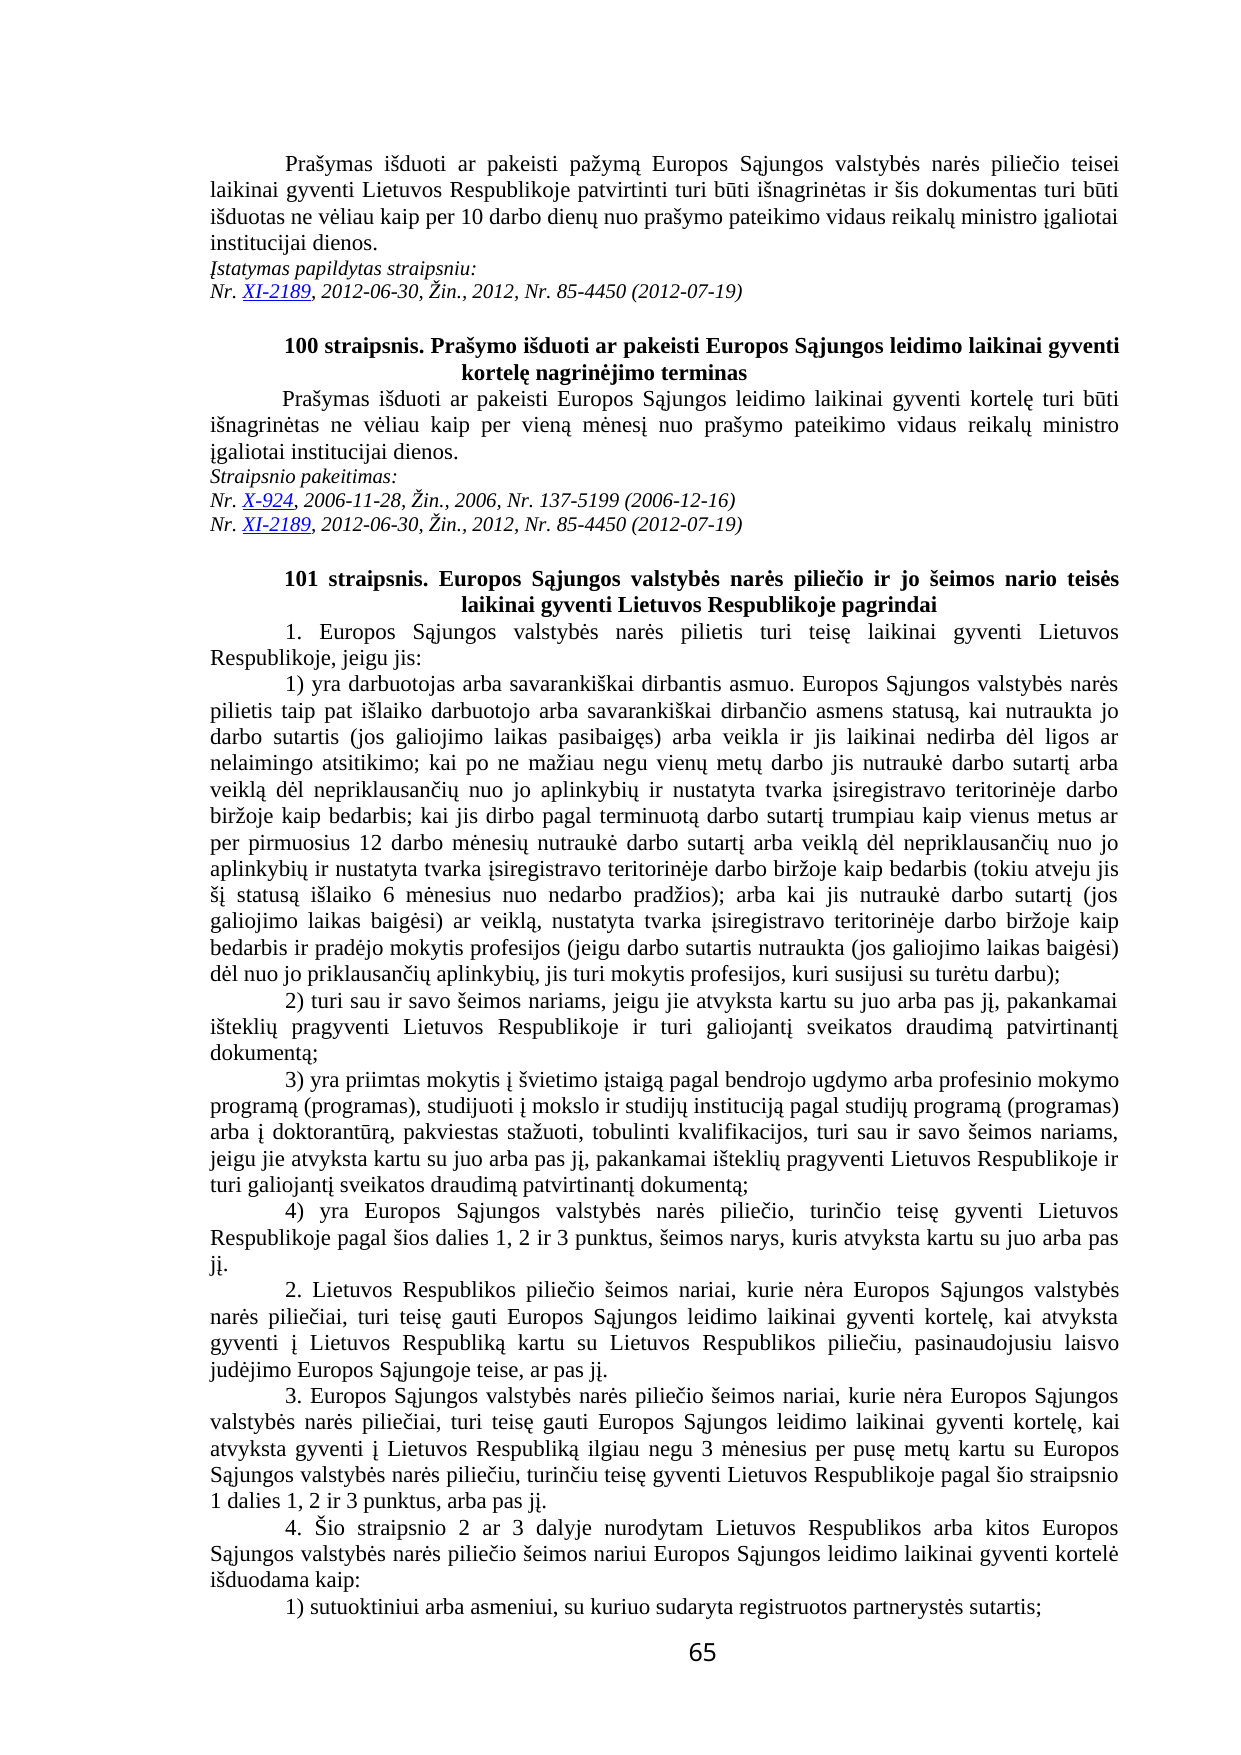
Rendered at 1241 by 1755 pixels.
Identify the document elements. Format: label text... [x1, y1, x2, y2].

text 100 straipsnis. Prašymo išduoti ar pakeisti Europos Sąjungos leidimo laikinai gyventi kortelę nagrinėjimo terminas [284, 332, 1120, 385]
text Straipsnio pakeitimas: [210, 464, 1120, 488]
text 4. Šio straipsnio 2 ar 3 dalyje nurodytam Lietuvos Respublikos arba kitos Europos Sąjungos valstybės narės piliečio šeimos nariui Europos Sąjungos leidimo laikinai gyventi kortelė išduodama kaip: [210, 1514, 1120, 1593]
text Nr. XI-2189, 2012-06-30, Žin., 2012, Nr. 85-4450 (2012-07-19) [210, 512, 1120, 536]
text 1) yra darbuotojas arba savarankiškai dirbantis asmuo. Europos Sąjungos valstybės narės pilietis taip pat išlaiko darbuotojo arba savarankiškai dirbančio asmens statusą, kai nutraukta jo darbo sutartis (jos galiojimo laikas pasibaigęs) arba veikla ir jis laikinai nedirba dėl ligos ar nelaimingo atsitikimo; kai po ne mažiau negu vienų metų darbo jis nutraukė darbo sutartį arba veiklą dėl nepriklausančių nuo jo aplinkybių ir nustatyta tvarka įsiregistravo teritorinėje darbo biržoje kaip bedarbis; kai jis dirbo pagal terminuotą darbo sutartį trumpiau kaip vienus metus ar per pirmuosius 12 darbo mėnesių nutraukė darbo sutartį arba veiklą dėl nepriklausančių nuo jo aplinkybių ir nustatyta tvarka įsiregistravo teritorinėje darbo biržoje kaip bedarbis (tokiu atveju jis šį statusą išlaiko 6 mėnesius nuo nedarbo pradžios); arba kai jis nutraukė darbo sutartį (jos galiojimo laikas baigėsi) ar veiklą, nustatyta tvarka įsiregistravo teritorinėje darbo biržoje kaip bedarbis ir pradėjo mokytis profesijos (jeigu darbo sutartis nutraukta (jos galiojimo laikas baigėsi) dėl nuo jo priklausančių aplinkybių, jis turi mokytis profesijos, kuri susijusi su turėtu darbu); [210, 670, 1120, 987]
text Prašymas išduoti ar pakeisti Europos Sąjungos leidimo laikinai gyventi kortelę turi būti išnagrinėtas ne vėliau kaip per vieną mėnesį nuo prašymo pateikimo vidaus reikalų ministro įgaliotai institucijai dienos. [210, 385, 1120, 464]
text 2) turi sau ir savo šeimos nariams, jeigu jie atvyksta kartu su juo arba pas jį, pakankamai išteklių pragyventi Lietuvos Respublikoje ir turi galiojantį sveikatos draudimą patvirtinantį dokumentą; [210, 987, 1120, 1066]
text 2. Lietuvos Respublikos piliečio šeimos nariai, kurie nėra Europos Sąjungos valstybės narės piliečiai, turi teisę gauti Europos Sąjungos leidimo laikinai gyventi kortelę, kai atvyksta gyventi į Lietuvos Respubliką kartu su Lietuvos Respublikos piliečiu, pasinaudojusiu laisvo judėjimo Europos Sąjungoje teise, ar pas jį. [210, 1277, 1120, 1382]
text 1) sutuoktiniui arba asmeniui, su kuriuo sudaryta registruotos partnerystės sutartis; [210, 1593, 1120, 1619]
text Nr. X-924, 2006-11-28, Žin., 2006, Nr. 137-5199 (2006-12-16) [210, 488, 1120, 512]
text Prašymas išduoti ar pakeisti pažymą Europos Sąjungos valstybės narės piliečio teisei laikinai gyventi Lietuvos Respublikoje patvirtinti turi būti išnagrinėtas ir šis dokumentas turi būti išduotas ne vėliau kaip per 10 darbo dienų nuo prašymo pateikimo vidaus reikalų ministro įgaliotai institucijai dienos. [210, 150, 1120, 255]
text 3. Europos Sąjungos valstybės narės piliečio šeimos nariai, kurie nėra Europos Sąjungos valstybės narės piliečiai, turi teisę gauti Europos Sąjungos leidimo laikinai gyventi kortelę, kai atvyksta gyventi į Lietuvos Respubliką ilgiau negu 3 mėnesius per pusę metų kartu su Europos Sąjungos valstybės narės piliečiu, turinčiu teisę gyventi Lietuvos Respublikoje pagal šio straipsnio 1 dalies 1, 2 ir 3 punktus, arba pas jį. [210, 1382, 1120, 1514]
text 1. Europos Sąjungos valstybės narės pilietis turi teisę laikinai gyventi Lietuvos Respublikoje, jeigu jis: [210, 618, 1120, 670]
text 4) yra Europos Sąjungos valstybės narės piliečio, turinčio teisę gyventi Lietuvos Respublikoje pagal šios dalies 1, 2 ir 3 punktus, šeimos narys, kuris atvyksta kartu su juo arba pas jį. [210, 1197, 1120, 1277]
text 3) yra priimtas mokytis į švietimo įstaigą pagal bendrojo ugdymo arba profesinio mokymo programą (programas), studijuoti į mokslo ir studijų instituciją pagal studijų programą (programas) arba į doktorantūrą, pakviestas stažuoti, tobulinti kvalifikacijos, turi sau ir savo šeimos nariams, jeigu jie atvyksta kartu su juo arba pas jį, pakankamai išteklių pragyventi Lietuvos Respublikoje ir turi galiojantį sveikatos draudimą patvirtinantį dokumentą; [210, 1066, 1120, 1197]
text Nr. XI-2189, 2012-06-30, Žin., 2012, Nr. 85-4450 (2012-07-19) [210, 279, 1120, 303]
text Įstatymas papildytas straipsniu: [210, 255, 1120, 279]
text 101 straipsnis. Europos Sąjungos valstybės narės piliečio ir jo šeimos nario teisės laikinai gyventi Lietuvos Respublikoje pagrindai [284, 565, 1120, 618]
